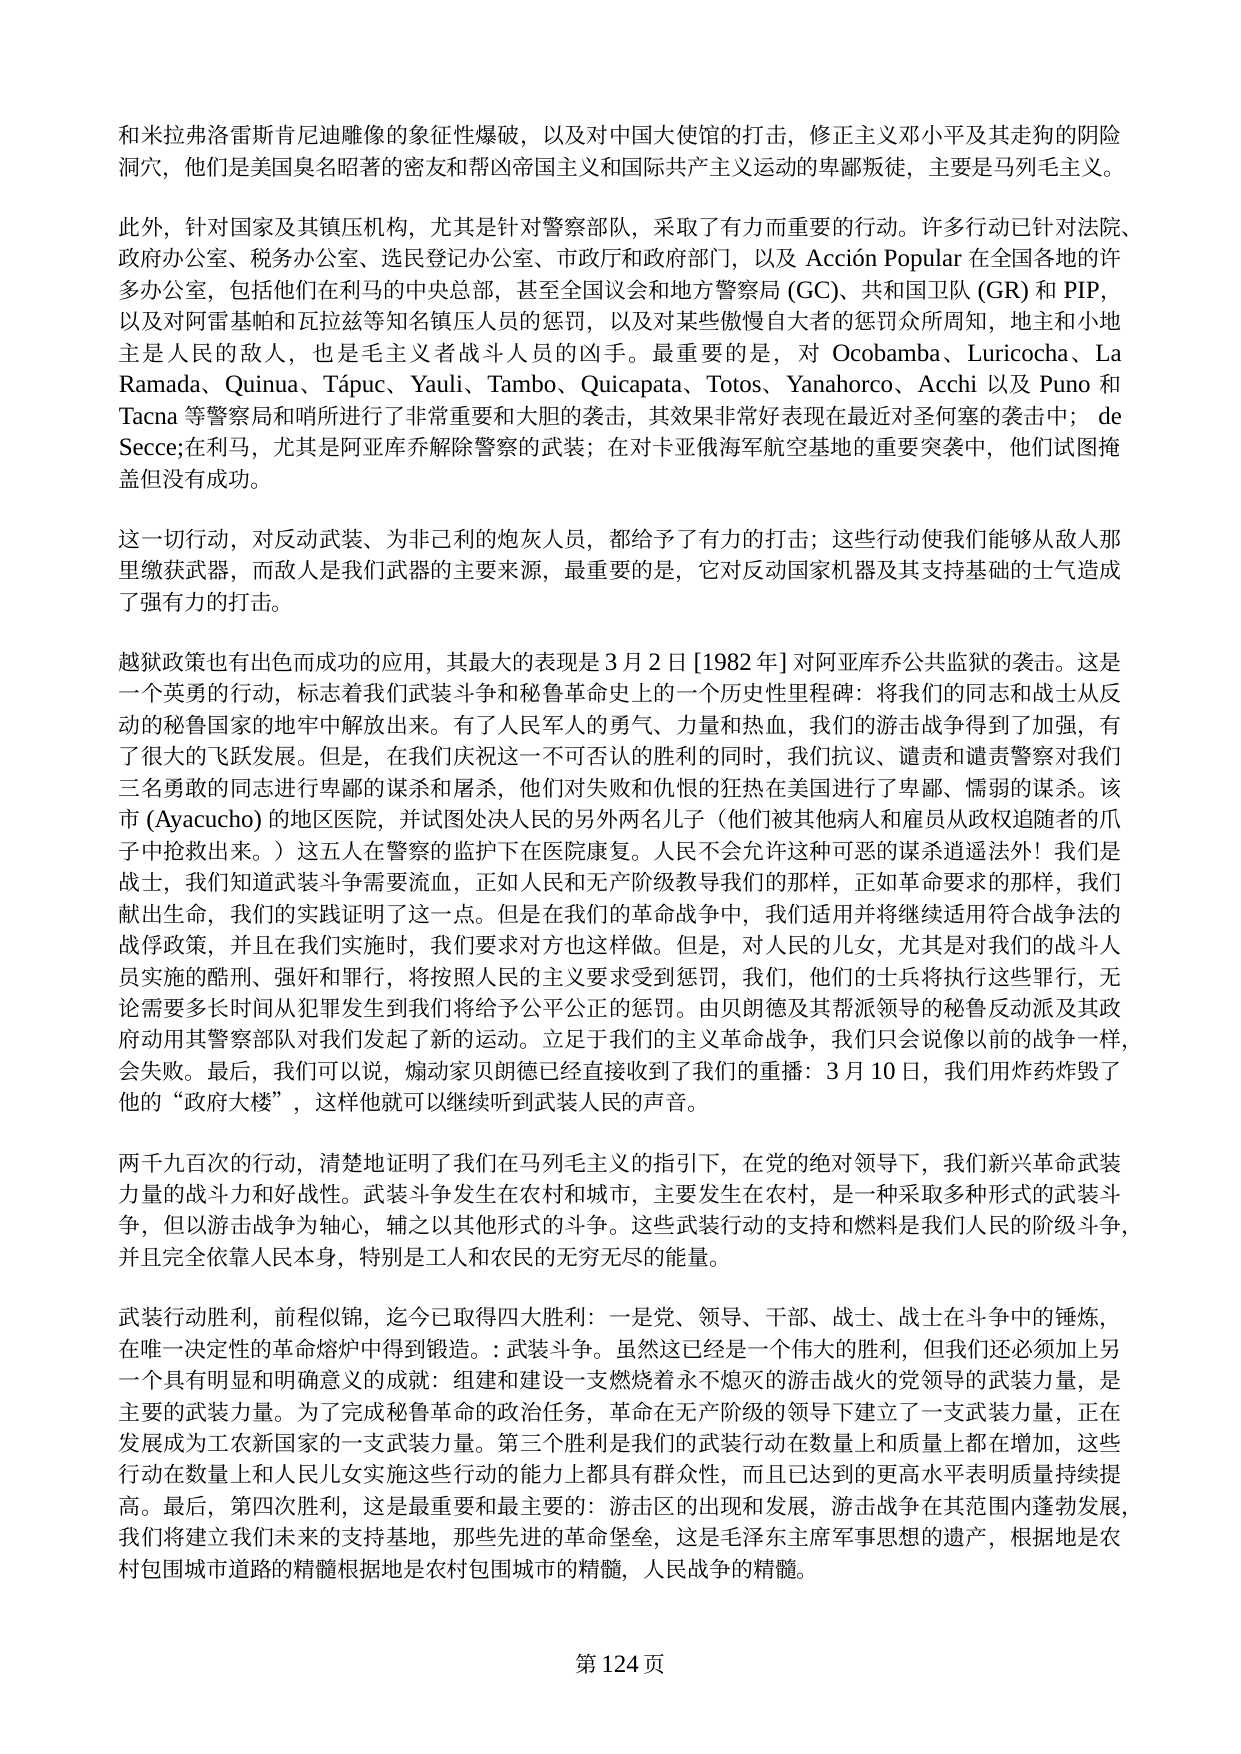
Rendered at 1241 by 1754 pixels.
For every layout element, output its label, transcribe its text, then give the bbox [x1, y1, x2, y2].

text 武装行动胜利，前程似锦，迄今已取得四大胜利：一是党、领导、干部、战士、战士在斗争中的锤炼，在唯一决定性的革命熔炉中得到锻造。: 武装斗争。虽然这已经是一个伟大的胜利，但我们还必须加上另一个具有明显和明确意义的成就：组建和建设一支燃烧着永不熄灭的游击战火的党领导的武装力量，是主要的武装力量。为了完成秘鲁革命的政治任务，革命在无产阶级的领导下建立了一支武装力量，正在发展成为工农新国家的一支武装力量。第三个胜利是我们的武装行动在数量上和质量上都在增加，这些行动在数量上和人民儿女实施这些行动的能力上都具有群众性，而且已达到的更高水平表明质量持续提高。最后，第四次胜利，这是最重要和最主要的：游击区的出现和发展，游击战争在其范围内蓬勃发展，我们将建立我们未来的支持基地，那些先进的革命堡垒，这是毛泽东主席军事思想的遗产，根据地是农村包围城市道路的精髓根据地是农村包围城市的精髓，人民战争的精髓。 [118, 1300, 1122, 1583]
text 和米拉弗洛雷斯肯尼迪雕像的象征性爆破，以及对中国大使馆的打击，修正主义邓小平及其走狗的阴险洞穴，他们是美国臭名昭著的密友和帮凶帝国主义和国际共产主义运动的卑鄙叛徒，主要是马列毛主义。 [118, 118, 1122, 181]
text 两千九百次的行动，清楚地证明了我们在马列毛主义的指引下，在党的绝对领导下，我们新兴革命武装力量的战斗力和好战性。武装斗争发生在农村和城市，主要发生在农村，是一种采取多种形式的武装斗争，但以游击战争为轴心，辅之以其他形式的斗争。这些武装行动的支持和燃料是我们人民的阶级斗争，并且完全依靠人民本身，特别是工人和农民的无穷无尽的能量。 [118, 1146, 1122, 1272]
text 这一切行动，对反动武装、为非己利的炮灰人员，都给予了有力的打击；这些行动使我们能够从敌人那里缴获武器，而敌人是我们武器的主要来源，最重要的是，它对反动国家机器及其支持基础的士气造成了强有力的打击。 [118, 522, 1122, 616]
text 越狱政策也有出色而成功的应用，其最大的表现是3月2日 [1982年] 对阿亚库乔公共监狱的袭击。这是一个英勇的行动，标志着我们武装斗争和秘鲁革命史上的一个历史性里程碑：将我们的同志和战士从反动的秘鲁国家的地牢中解放出来。有了人民军人的勇气、力量和热血，我们的游击战争得到了加强，有了很大的飞跃发展。但是，在我们庆祝这一不可否认的胜利的同时，我们抗议、谴责和谴责警察对我们三名勇敢的同志进行卑鄙的谋杀和屠杀，他们对失败和仇恨的狂热在美国进行了卑鄙、懦弱的谋杀。该市 (Ayacucho) 的地区医院，并试图处决人民的另外两名儿子（他们被其他病人和雇员从政权追随者的爪子中抢救出来。）这五人在警察的监护下在医院康复。人民不会允许这种可恶的谋杀逍遥法外！我们是战士，我们知道武装斗争需要流血，正如人民和无产阶级教导我们的那样，正如革命要求的那样，我们献出生命，我们的实践证明了这一点。但是在我们的革命战争中，我们适用并将继续适用符合战争法的战俘政策，并且在我们实施时，我们要求对方也这样做。但是，对人民的儿女，尤其是对我们的战斗人员实施的酷刑、强奸和罪行，将按照人民的主义要求受到惩罚，我们，他们的士兵将执行这些罪行，无论需要多长时间从犯罪发生到我们将给予公平公正的惩罚。由贝朗德及其帮派领导的秘鲁反动派及其政府动用其警察部队对我们发起了新的运动。立足于我们的主义革命战争，我们只会说像以前的战争一样，会失败。最后，我们可以说，煽动家贝朗德已经直接收到了我们的重播：3月10日，我们用炸药炸毁了他的“政府大楼”，这样他就可以继续听到武装人民的声音。 [118, 645, 1122, 1117]
text 此外，针对国家及其镇压机构，尤其是针对警察部队，采取了有力而重要的行动。许多行动已针对法院、政府办公室、税务办公室、选民登记办公室、市政厅和政府部门，以及 Acción Popular 在全国各地的许多办公室，包括他们在利马的中央总部，甚至全国议会和地方警察局 (GC)、共和国卫队 (GR) 和 PIP，以及对阿雷基帕和瓦拉兹等知名镇压人员的惩罚，以及对某些傲慢自大者的惩罚众所周知，地主和小地主是人民的敌人，也是毛主义者战斗人员的凶手。最重要的是，对 Ocobamba、Luricocha、La Ramada、Quinua、Tápuc、Yauli、Tambo、Quicapata、Totos、Yanahorco、Acchi 以及 Puno 和 Tacna 等警察局和哨所进行了非常重要和大胆的袭击，其效果非常好表现在最近对圣何塞的袭击中； de Secce;在利马，尤其是阿亚库乔解除警察的武装；在对卡亚俄海军航空基地的重要突袭中，他们试图掩盖但没有成功。 [118, 210, 1122, 493]
